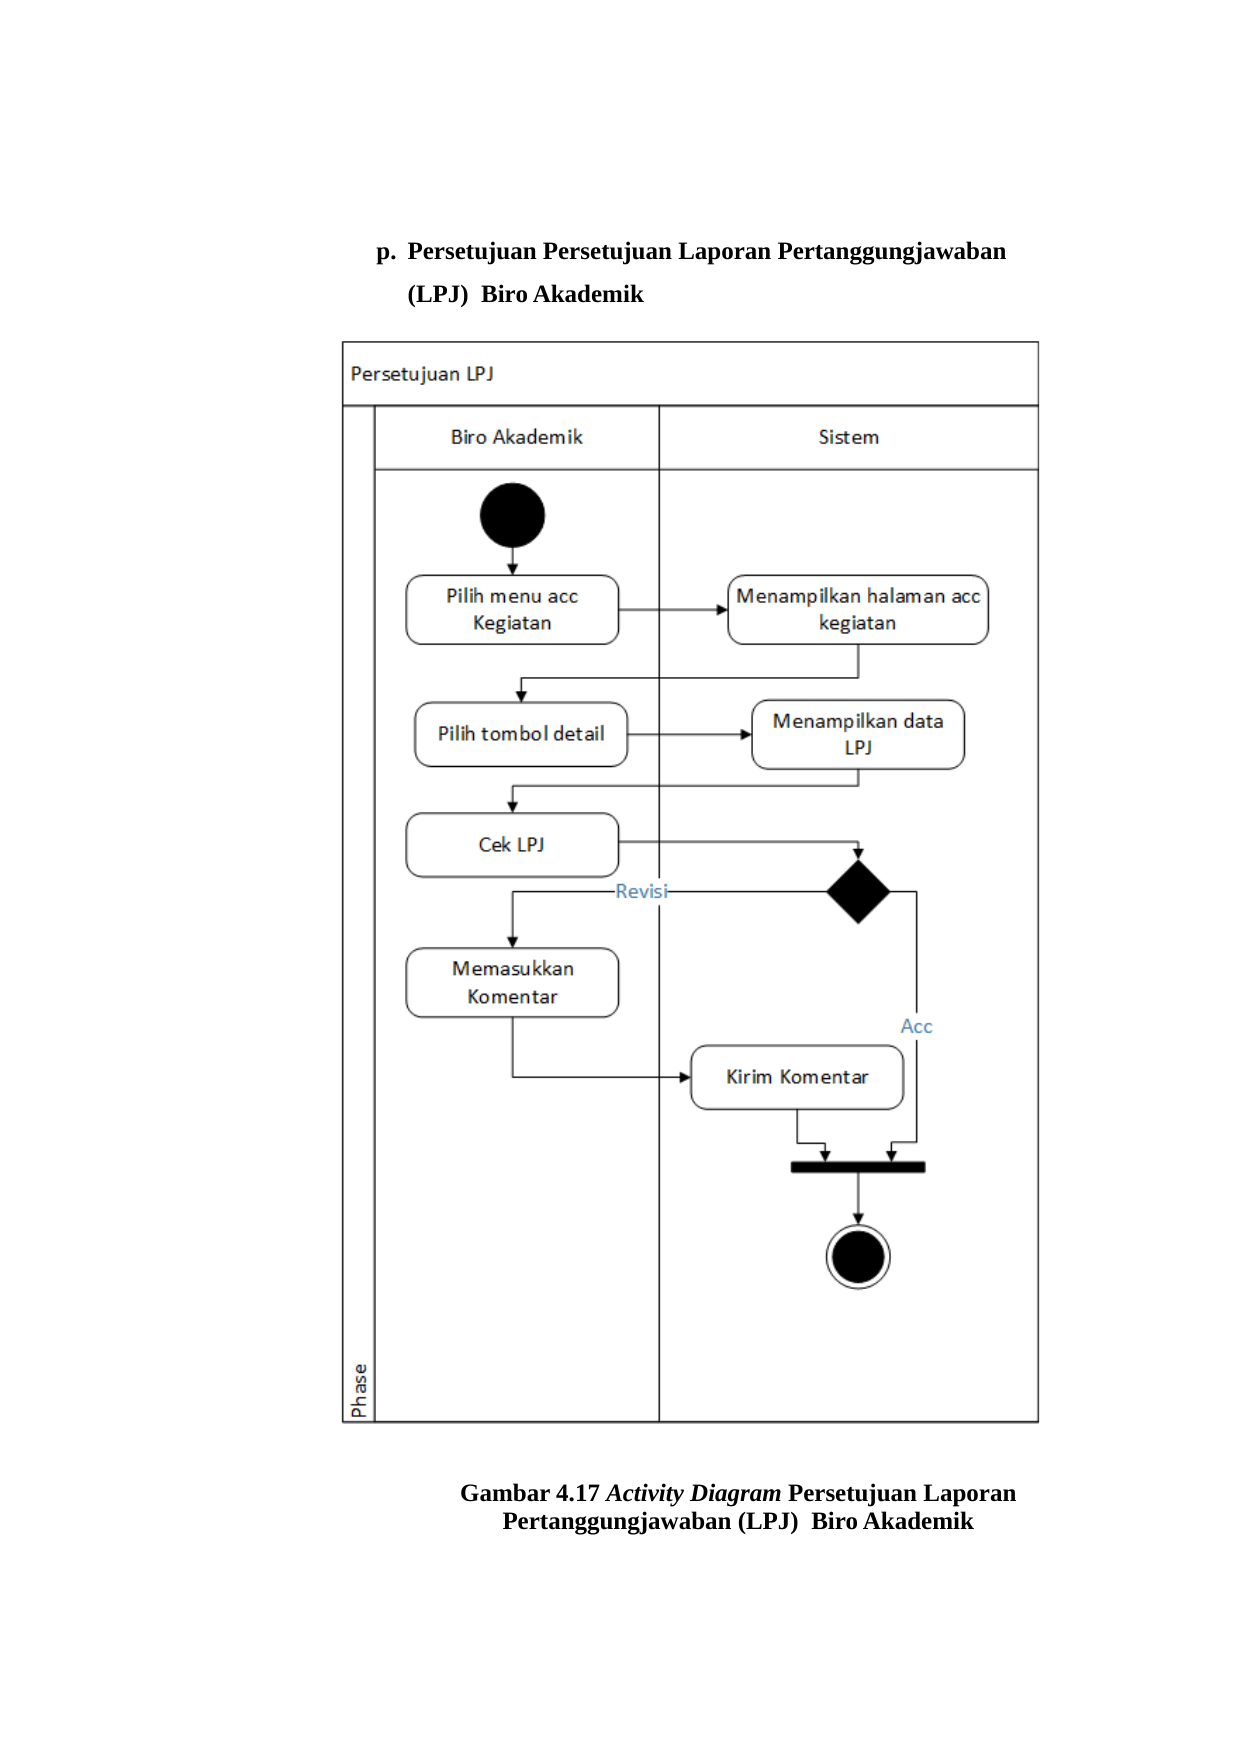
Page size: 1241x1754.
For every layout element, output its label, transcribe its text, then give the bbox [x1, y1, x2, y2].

list Persetujuan Persetujuan Laporan Pertanggungjawaban (LPJ) Biro Akademik [376, 236, 1063, 308]
picture [338, 341, 1040, 1431]
text Gambar 4.17 Activity Diagram Persetujuan Laporan Pertanggungjawaban (LPJ) Biro Akademik [413, 1478, 1063, 1535]
table_header [236, 323, 1063, 1465]
